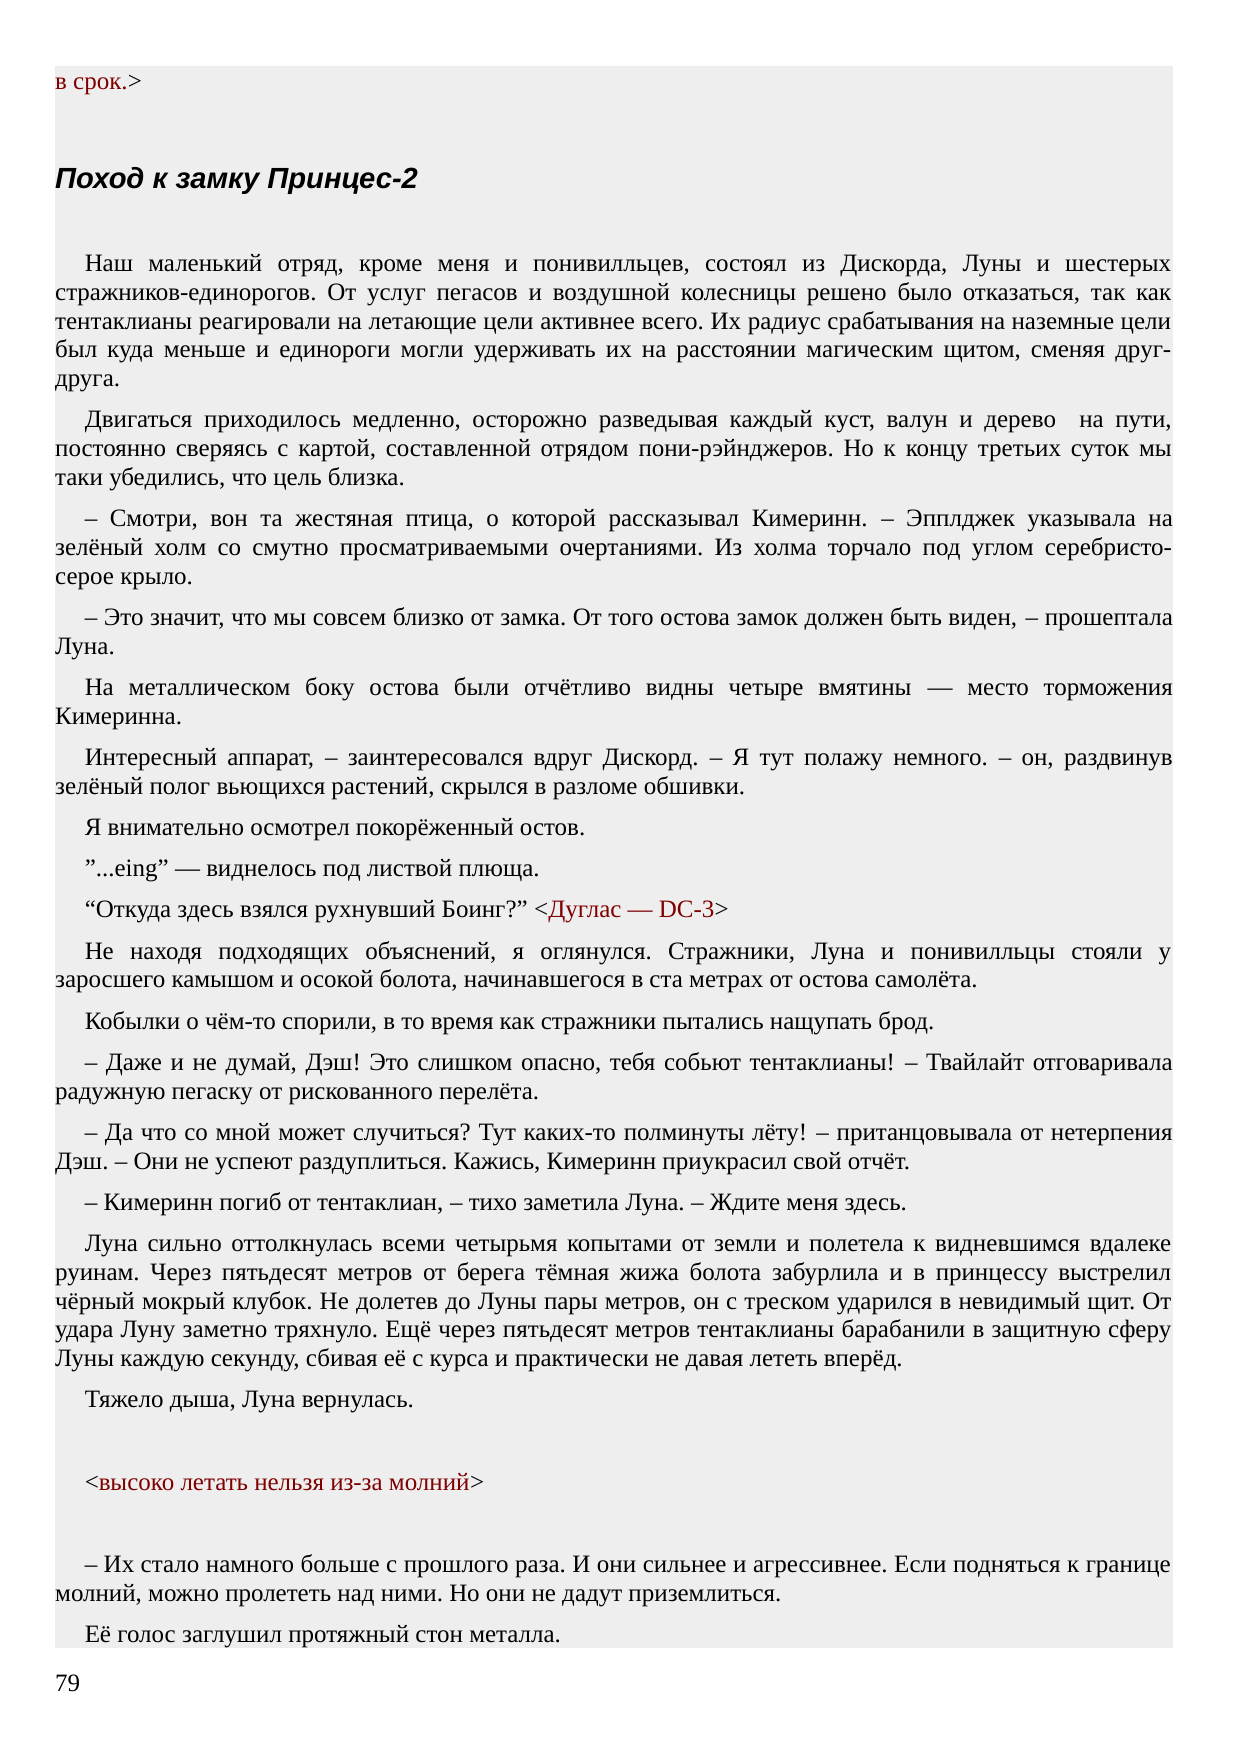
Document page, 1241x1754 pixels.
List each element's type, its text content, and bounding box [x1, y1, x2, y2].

text Луна сильно оттолкнулась всеми четырьмя копытами от земли и полетела к видневшимся вдалеке руинам. Через пятьдесят метров от берега тёмная жижа болота забурлила и в принцессу выстрелил чёрный мокрый клубок. Не долетев до Луны пары метров, он с треском ударился в невидимый щит. От удара Луну заметно тряхнуло. Ещё через пятьдесят метров тентаклианы барабанили в защитную сферу Луны каждую секунду, сбивая её с курса и практически не давая лететь вперёд. [55, 1228, 1173, 1372]
text Я внимательно осмотрел покорёженный остов. [55, 812, 1173, 841]
text На металлическом боку остова были отчётливо видны четыре вмятины — место торможения Кимеринна. [55, 672, 1173, 729]
text ”...eing” — виднелось под листвой плюща. [55, 853, 1173, 882]
text Тяжело дыша, Луна вернулась. [55, 1384, 1173, 1413]
text – Их стало намного больше с прошлого раза. И они сильнее и агрессивнее. Если подняться к границе молний, можно пролететь над ними. Но они не дадут приземлиться. [55, 1549, 1173, 1607]
text <высоко летать нельзя из-за молний> [55, 1467, 1173, 1496]
text Кобылки о чём-то спорили, в то время как стражники пытались нащупать брод. [55, 1006, 1173, 1034]
text – Кимеринн погиб от тентаклиан, – тихо заметила Луна. – Ждите меня здесь. [55, 1187, 1173, 1216]
text Интересный аппарат, – заинтересовался вдруг Дискорд. – Я тут полажу немного. – он, раздвинув зелёный полог вьющихся растений, скрылся в разломе обшивки. [55, 742, 1173, 799]
subtitle Поход к замку Принцес-2 [55, 161, 1173, 194]
text Не находя подходящих объяснений, я оглянулся. Стражники, Луна и понивилльцы стояли у заросшего камышом и осокой болота, начинавшегося в ста метрах от остова самолёта. [55, 936, 1173, 993]
text “Откуда здесь взялся рухнувший Боинг?” <Дуглас — DC-3> [55, 894, 1173, 923]
text Её голос заглушил протяжный стон металла. [55, 1619, 1173, 1648]
text – Даже и не думай, Дэш! Это слишком опасно, тебя собьют тентаклианы! – Твайлайт отговаривала радужную пегаску от рискованного перелёта. [55, 1047, 1173, 1104]
text Наш маленький отряд, кроме меня и понивилльцев, состоял из Дискорда, Луны и шестерых стражников-единорогов. От услуг пегасов и воздушной колесницы решено было отказаться, так как тентаклианы реагировали на летающие цели активнее всего. Их радиус срабатывания на наземные цели был куда меньше и единороги могли удерживать их на расстоянии магическим щитом, сменяя друг-друга. [55, 248, 1173, 392]
text в срок.> [55, 66, 1173, 95]
text – Это значит, что мы совсем близко от замка. От того остова замок должен быть виден, – прошептала Луна. [55, 602, 1173, 659]
text – Да что со мной может случиться? Тут каких-то полминуты лёту! – пританцовывала от нетерпения Дэш. – Они не успеют раздуплиться. Кажись, Кимеринн приукрасил свой отчёт. [55, 1117, 1173, 1174]
text – Смотри, вон та жестяная птица, о которой рассказывал Кимеринн. – Эпплджек указывала на зелёный холм со смутно просматриваемыми очертаниями. Из холма торчало под углом серебристо-серое крыло. [55, 503, 1173, 589]
text Двигаться приходилось медленно, осторожно разведывая каждый куст, валун и дерево на пути, постоянно сверяясь с картой, составленной отрядом пони-рэйнджеров. Но к концу третьих суток мы таки убедились, что цель близка. [55, 404, 1173, 491]
